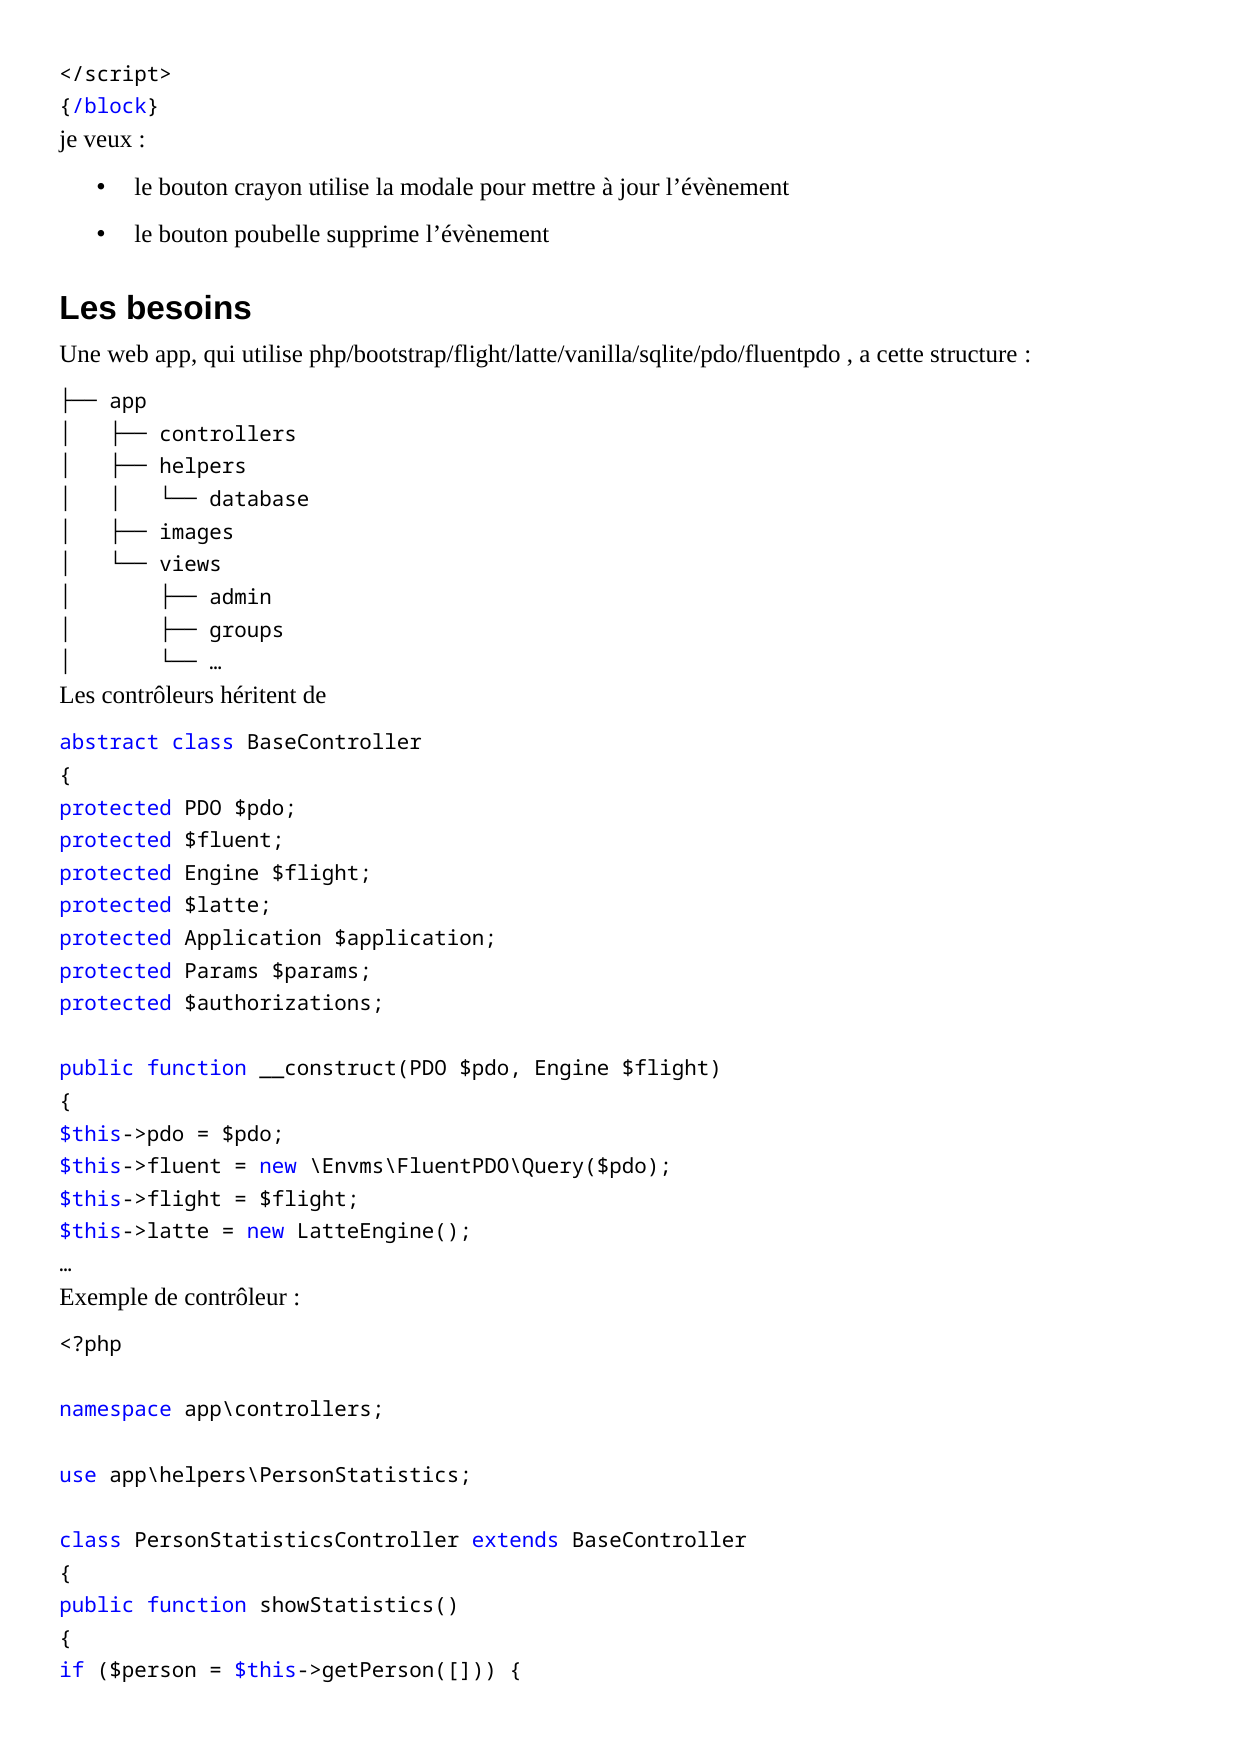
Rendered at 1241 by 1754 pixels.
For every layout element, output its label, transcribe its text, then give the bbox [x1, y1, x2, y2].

text { [59, 1623, 1181, 1651]
text │ ├── helpers [59, 452, 1181, 480]
text abstract class BaseController [59, 727, 1181, 756]
text protected Params $params; [59, 956, 1181, 984]
text $this->flight = $flight; [59, 1184, 1181, 1212]
text $this->pdo = $pdo; [59, 1119, 1181, 1147]
text {/block} [59, 92, 1181, 120]
text protected Engine $flight; [59, 858, 1181, 886]
text … [59, 1249, 1181, 1278]
text │ ├── groups [59, 615, 1181, 643]
list le bouton poubelle supprime l’évènement [97, 219, 1181, 248]
text protected $latte; [59, 891, 1181, 919]
text je veux : [59, 124, 1181, 153]
text Exemple de contrôleur : [59, 1282, 1181, 1311]
text { [59, 760, 1181, 788]
text if ($person = $this->getPerson([])) { [59, 1655, 1181, 1684]
list le bouton crayon utilise la modale pour mettre à jour l’évènement [97, 172, 1181, 201]
subtitle Les besoins [59, 288, 1181, 326]
text $this->fluent = new \Envms\FluentPDO\Query($pdo); [59, 1151, 1181, 1180]
text class PersonStatisticsController extends BaseController [59, 1525, 1181, 1553]
text </script> [59, 59, 1181, 87]
text │ └── views [59, 549, 1181, 578]
text { [59, 1558, 1181, 1586]
text Les contrôleurs héritent de [59, 680, 1181, 709]
text protected $authorizations; [59, 988, 1181, 1017]
text use app\helpers\PersonStatistics; [59, 1460, 1181, 1488]
text │ ├── controllers [59, 419, 1181, 447]
text protected $fluent; [59, 825, 1181, 854]
text public function showStatistics() [59, 1590, 1181, 1619]
text protected Application $application; [59, 923, 1181, 952]
text ├── app [59, 386, 1181, 415]
text $this->latte = new LatteEngine(); [59, 1217, 1181, 1245]
text namespace app\controllers; [59, 1394, 1181, 1423]
text { [59, 1086, 1181, 1114]
text protected PDO $pdo; [59, 793, 1181, 821]
text │ └── … [59, 647, 1181, 676]
text Une web app, qui utilise php/bootstrap/flight/latte/vanilla/sqlite/pdo/fluentpdo , a cette structure : [59, 339, 1181, 368]
text public function __construct(PDO $pdo, Engine $flight) [59, 1053, 1181, 1082]
text │ │ └── database [59, 484, 1181, 513]
text │ ├── admin [59, 582, 1181, 611]
text <?php [59, 1329, 1181, 1358]
text │ ├── images [59, 517, 1181, 545]
